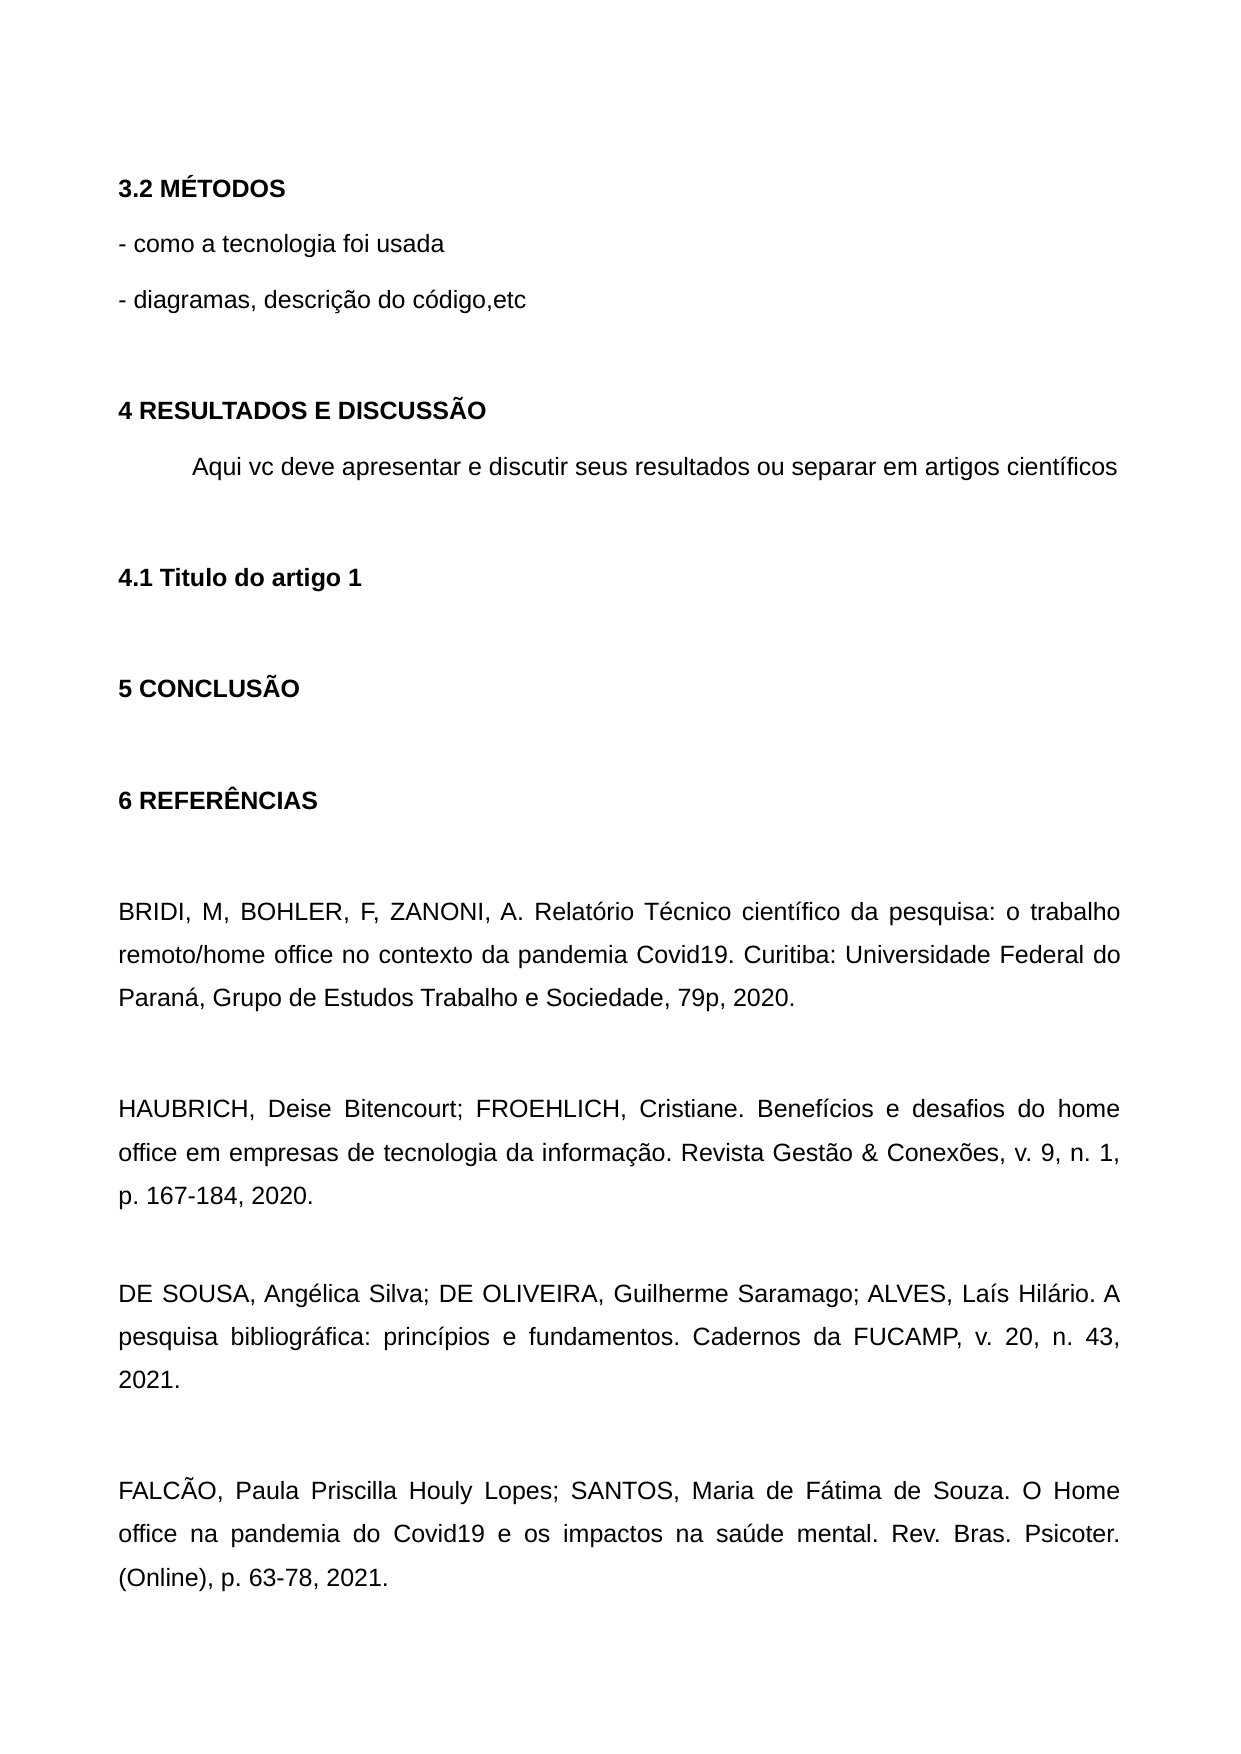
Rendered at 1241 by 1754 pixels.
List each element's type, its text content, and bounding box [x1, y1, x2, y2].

text 5 CONCLUSÃO [118, 674, 1122, 703]
text - como a tecnologia foi usada [118, 229, 1122, 258]
text 4 RESULTADOS E DISCUSSÃO [118, 396, 1122, 425]
text DE SOUSA, Angélica Silva; DE OLIVEIRA, Guilherme Saramago; ALVES, Laís Hilário. A pesquisa bibliográfica: princípios e fundamentos. Cadernos da FUCAMP, v. 20, n. 43, 2021. [118, 1279, 1122, 1394]
text Aqui vc deve apresentar e discutir seus resultados ou separar em artigos científicos [118, 452, 1122, 481]
text 6 REFERÊNCIAS [118, 786, 1122, 814]
text BRIDI, M, BOHLER, F, ZANONI, A. Relatório Técnico científico da pesquisa: o trabalho remoto/home office no contexto da pandemia Covid19. Curitiba: Universidade Federal do Paraná, Grupo de Estudos Trabalho e Sociedade, 79p, 2020. [118, 897, 1122, 1012]
text HAUBRICH, Deise Bitencourt; FROEHLICH, Cristiane. Benefícios e desafios do home office em empresas de tecnologia da informação. Revista Gestão & Conexões, v. 9, n. 1, p. 167-184, 2020. [118, 1094, 1122, 1209]
text 4.1 Titulo do artigo 1 [118, 563, 1122, 592]
text - diagramas, descrição do código,etc [118, 285, 1122, 314]
text 3.2 MÉTODOS [118, 174, 1122, 202]
text FALCÃO, Paula Priscilla Houly Lopes; SANTOS, Maria de Fátima de Souza. O Home office na pandemia do Covid19 e os impactos na saúde mental. Rev. Bras. Psicoter.(Online), p. 63-78, 2021. [118, 1476, 1122, 1591]
